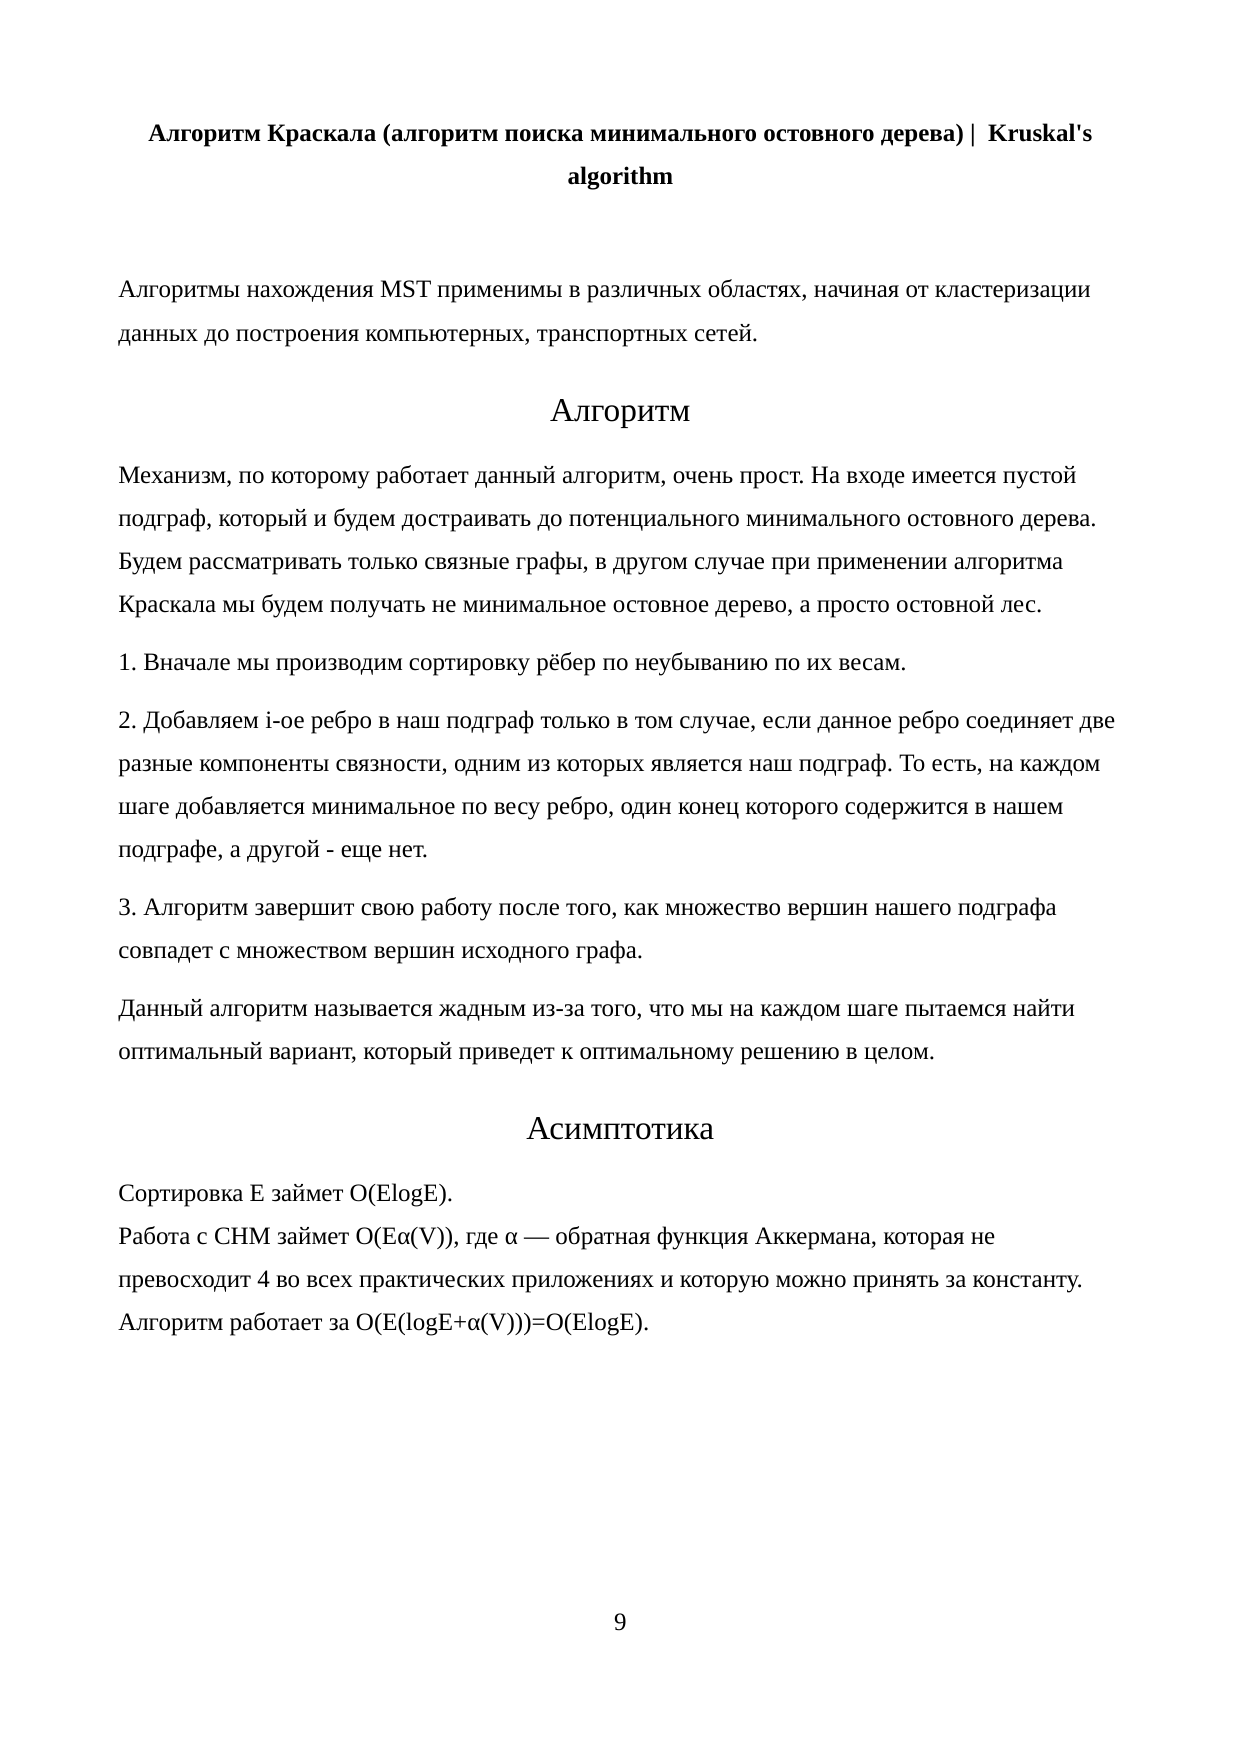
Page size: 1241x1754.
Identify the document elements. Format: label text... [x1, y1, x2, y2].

subtitle Асимптотика [118, 1108, 1122, 1146]
text 3. Алгоритм завершит свою работу после того, как множество вершин нашего подграфа совпадет с множеством вершин исходного графа. [118, 892, 1122, 964]
subtitle Алгоритм [118, 390, 1122, 428]
text Алгоритм работает за O(E(logE+α(V)))=O(ElogE). [118, 1307, 1122, 1336]
text 1. Вначале мы производим сортировку рёбер по неубыванию по их весам. [118, 647, 1122, 676]
text Алгоритмы нахождения MST применимы в различных областях, начиная от кластеризации данных до построения компьютерных, транспортных сетей. [118, 274, 1122, 346]
text Работа с СНМ займет O(Eα(V)), где α — обратная функция Аккермана, которая не превосходит 4 во всех практических приложениях и которую можно принять за константу. [118, 1221, 1122, 1293]
text Данный алгоритм называется жадным из-за того, что мы на каждом шаге пытаемся найти оптимальный вариант, который приведет к оптимальному решению в целом. [118, 993, 1122, 1064]
text Механизм, по которому работает данный алгоритм, очень прост. На входе имеется пустой подграф, который и будем достраивать до потенциального минимального остовного дерева. Будем рассматривать только связные графы, в другом случае при применении алгоритма Краскала мы будем получать не минимальное остовное дерево, а просто остовной лес. [118, 460, 1122, 618]
subtitle Алгоритм Краскала (алгоритм поиска минимального остовного дерева) | Kruskal's algorithm [118, 118, 1122, 190]
text 2. Добавляем i-ое ребро в наш подграф только в том случае, если данное ребро соединяет две разные компоненты связности, одним из которых является наш подграф. То есть, на каждом шаге добавляется минимальное по весу ребро, один конец которого содержится в нашем подграфе, а другой - еще нет. [118, 705, 1122, 863]
text Сортировка E займет O(ElogE). [118, 1178, 1122, 1207]
